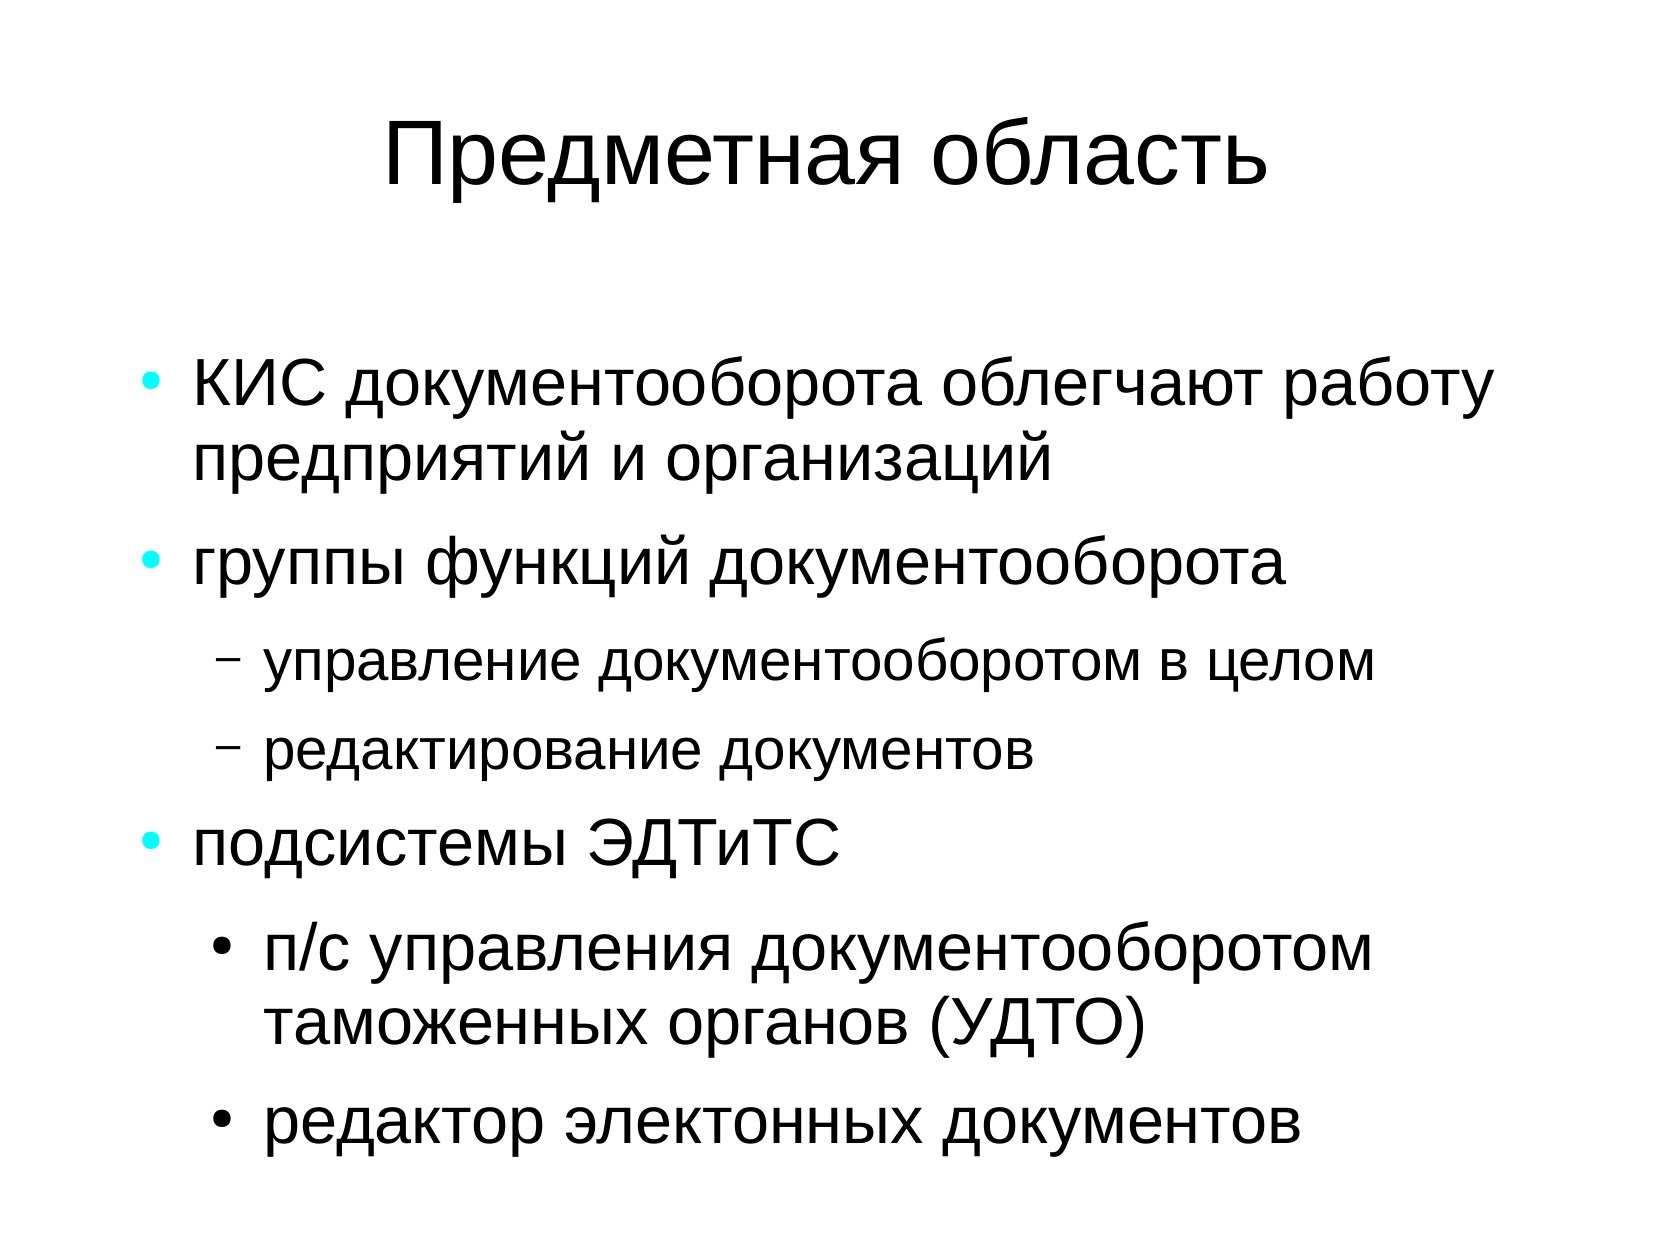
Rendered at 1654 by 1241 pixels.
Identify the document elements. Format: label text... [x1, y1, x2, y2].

list КИС документооборота облегчают работу предприятий и организаций группы функций документооборота управление документооборотом в целом редактирование документов подсистемы ЭДТиТС п/с управления документооборотом таможенных органов (УДТО) редактор электонных документов [121, 344, 1534, 1156]
title Предметная область [82, 49, 1571, 257]
